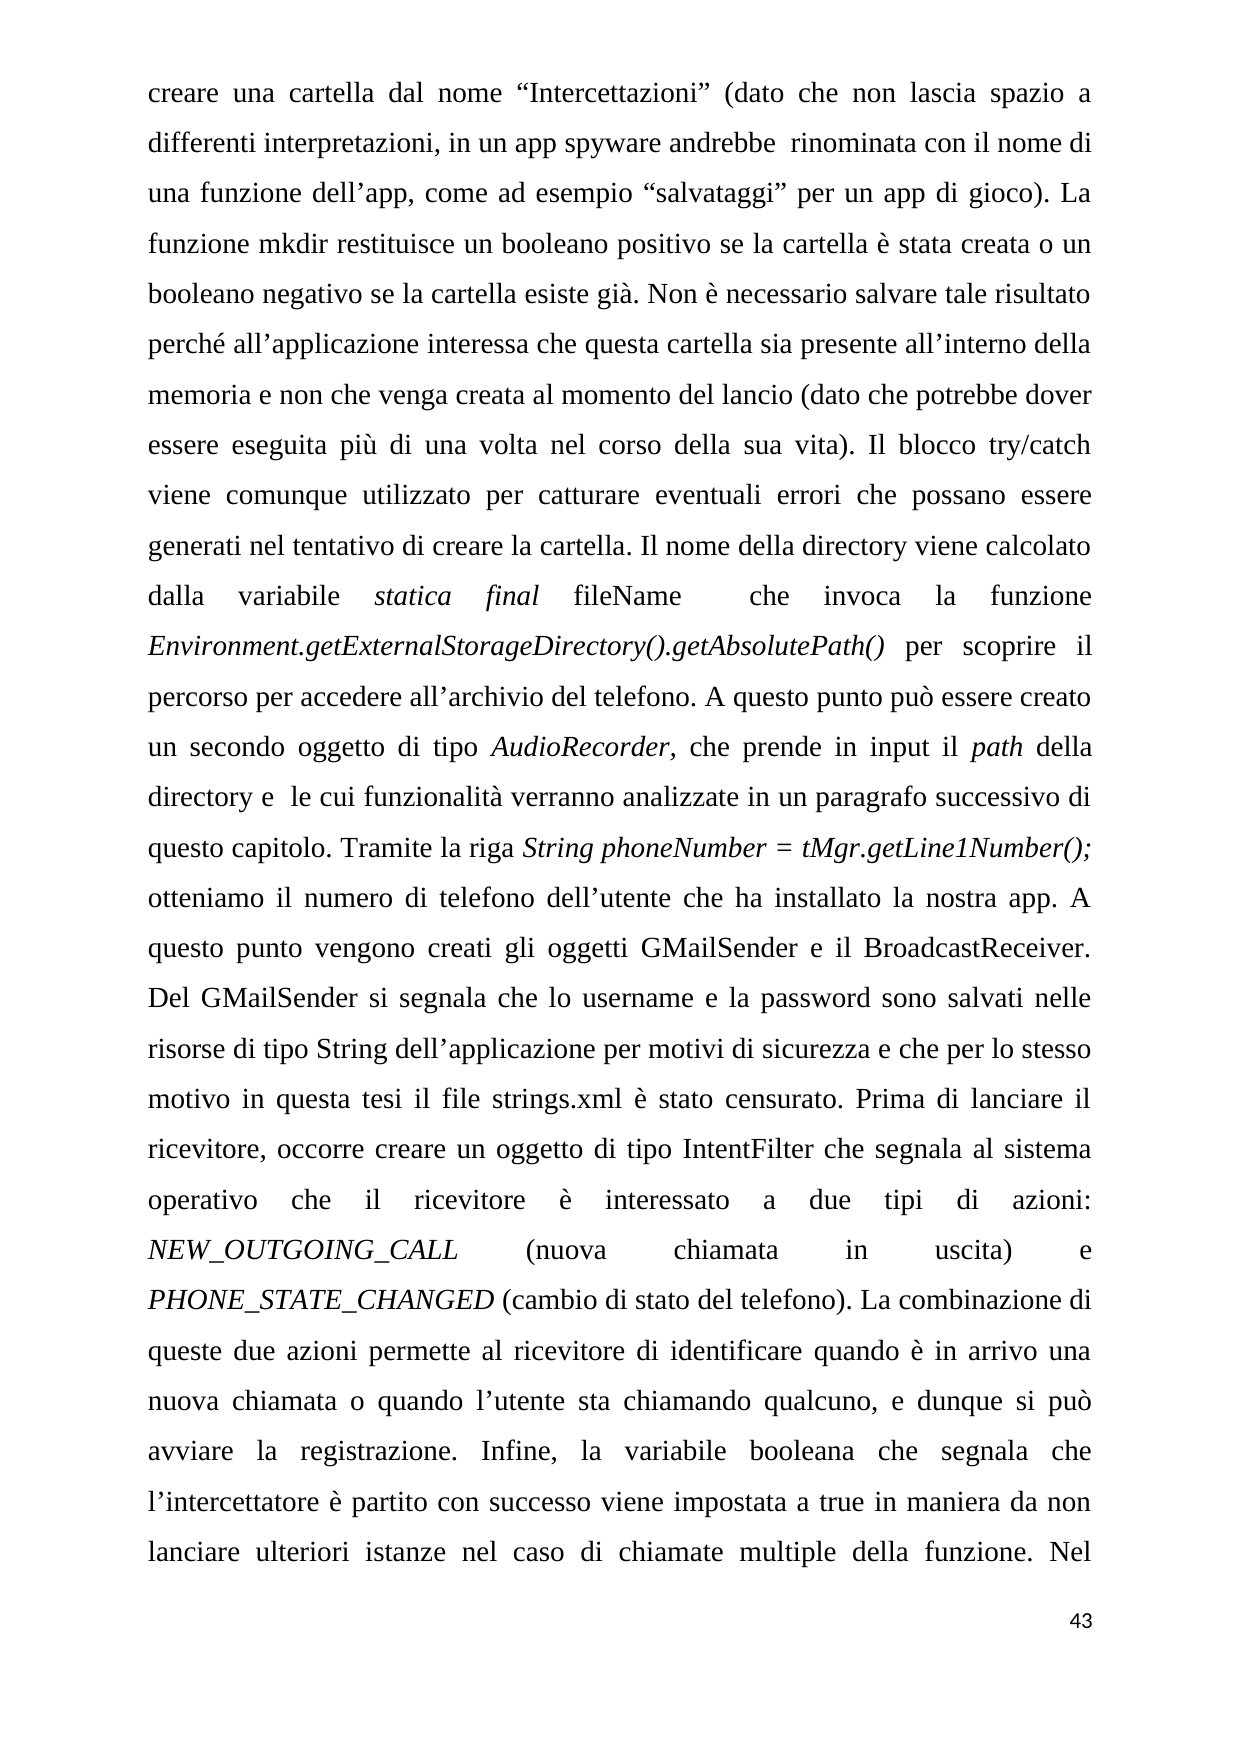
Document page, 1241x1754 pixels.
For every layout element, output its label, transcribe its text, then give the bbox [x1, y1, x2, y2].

text creare una cartella dal nome “Intercettazioni” (dato che non lascia spazio a differenti interpretazioni, in un app spyware andrebbe rinominata con il nome di una funzione dell’app, come ad esempio “salvataggi” per un app di gioco). La funzione mkdir restituisce un booleano positivo se la cartella è stata creata o un booleano negativo se la cartella esiste già. Non è necessario salvare tale risultato perché all’applicazione interessa che questa cartella sia presente all’interno della memoria e non che venga creata al momento del lancio (dato che potrebbe dover essere eseguita più di una volta nel corso della sua vita). Il blocco try/catch viene comunque utilizzato per catturare eventuali errori che possano essere generati nel tentativo di creare la cartella. Il nome della directory viene calcolato dalla variabile statica final fileName che invoca la funzione Environment.getExternalStorageDirectory().getAbsolutePath() per scoprire il percorso per accedere all’archivio del telefono. A questo punto può essere creato un secondo oggetto di tipo AudioRecorder, che prende in input il path della directory e le cui funzionalità verranno analizzate in un paragrafo successivo di questo capitolo. Tramite la riga String phoneNumber = tMgr.getLine1Number(); otteniamo il numero di telefono dell’utente che ha installato la nostra app. A questo punto vengono creati gli oggetti GMailSender e il BroadcastReceiver. Del GMailSender si segnala che lo username e la password sono salvati nelle risorse di tipo String dell’applicazione per motivi di sicurezza e che per lo stesso motivo in questa tesi il file strings.xml è stato censurato. Prima di lanciare il ricevitore, occorre creare un oggetto di tipo IntentFilter che segnala al sistema operativo che il ricevitore è interessato a due tipi di azioni: NEW_OUTGOING_CALL (nuova chiamata in uscita) e PHONE_STATE_CHANGED (cambio di stato del telefono). La combinazione di queste due azioni permette al ricevitore di identificare quando è in arrivo una nuova chiamata o quando l’utente sta chiamando qualcuno, e dunque si può avviare la registrazione. Infine, la variabile booleana che segnala che l’intercettatore è partito con successo viene impostata a true in maniera da non lanciare ulteriori istanze nel caso di chiamate multiple della funzione. Nel [148, 75, 1092, 1568]
